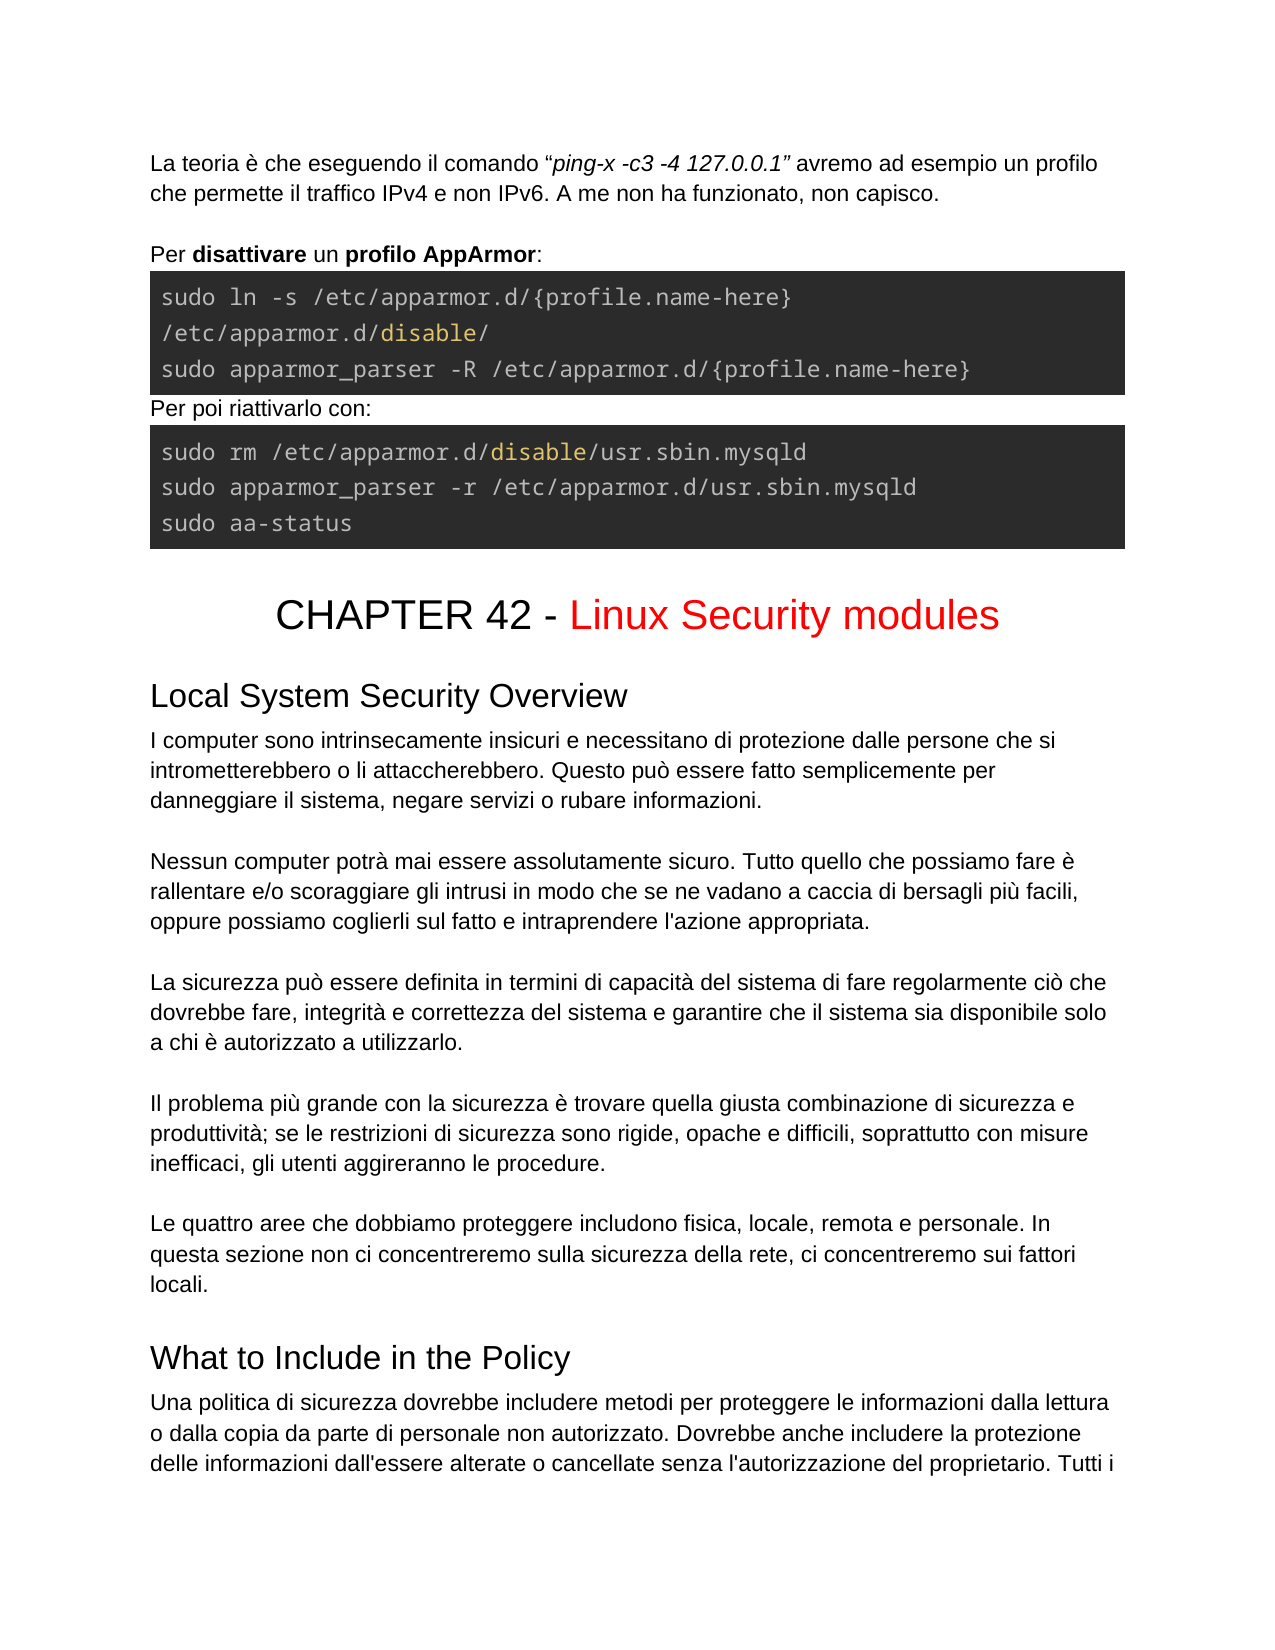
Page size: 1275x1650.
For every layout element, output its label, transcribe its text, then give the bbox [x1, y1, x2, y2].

subtitle What to Include in the Policy [150, 1338, 1125, 1377]
text I computer sono intrinsecamente insicuri e necessitano di protezione dalle persone che si intrometterebbero o li attaccherebbero. Questo può essere fatto semplicemente per danneggiare il sistema, negare servizi o rubare informazioni. [150, 727, 1125, 814]
table_header sudo ln -s /etc/apparmor.d/{profile.name-here} /etc/apparmor.d/disable/ sudo apparmor_parser -R /etc/apparmor.d/{profile.name-here} [150, 271, 1125, 395]
text Una politica di sicurezza dovrebbe includere metodi per proteggere le informazioni dalla lettura o dalla copia da parte di personale non autorizzato. Dovrebbe anche includere la protezione delle informazioni dall'essere alterate o cancellate senza l'autorizzazione del proprietario. Tutti i [150, 1389, 1125, 1476]
table_header sudo rm /etc/apparmor.d/disable/usr.sbin.mysqld sudo apparmor_parser -r /etc/apparmor.d/usr.sbin.mysqld sudo aa-status [150, 425, 1125, 549]
text La teoria è che eseguendo il comando “ping-x -c3 -4 127.0.0.1” avremo ad esempio un profilo che permette il traffico IPv4 e non IPv6. A me non ha funzionato, non capisco. [150, 150, 1125, 207]
subtitle CHAPTER 42 - Linux Security modules [150, 591, 1125, 638]
text La sicurezza può essere definita in termini di capacità del sistema di fare regolarmente ciò che dovrebbe fare, integrità e correttezza del sistema e garantire che il sistema sia disponibile solo a chi è autorizzato a utilizzarlo. [150, 969, 1125, 1055]
text Nessun computer potrà mai essere assolutamente sicuro. Tutto quello che possiamo fare è rallentare e/o scoraggiare gli intrusi in modo che se ne vadano a caccia di bersagli più facili, oppure possiamo coglierli sul fatto e intraprendere l'azione appropriata. [150, 848, 1125, 934]
text Per disattivare un profilo AppArmor: [150, 241, 1125, 267]
subtitle Local System Security Overview [150, 676, 1125, 714]
text Il problema più grande con la sicurezza è trovare quella giusta combinazione di sicurezza e produttività; se le restrizioni di sicurezza sono rigide, opache e difficili, soprattutto con misure inefficaci, gli utenti aggireranno le procedure. [150, 1089, 1125, 1176]
text Le quattro aree che dobbiamo proteggere includono fisica, locale, remota e personale. In questa sezione non ci concentreremo sulla sicurezza della rete, ci concentreremo sui fattori locali. [150, 1210, 1125, 1297]
text Per poi riattivarlo con: [150, 395, 1125, 421]
